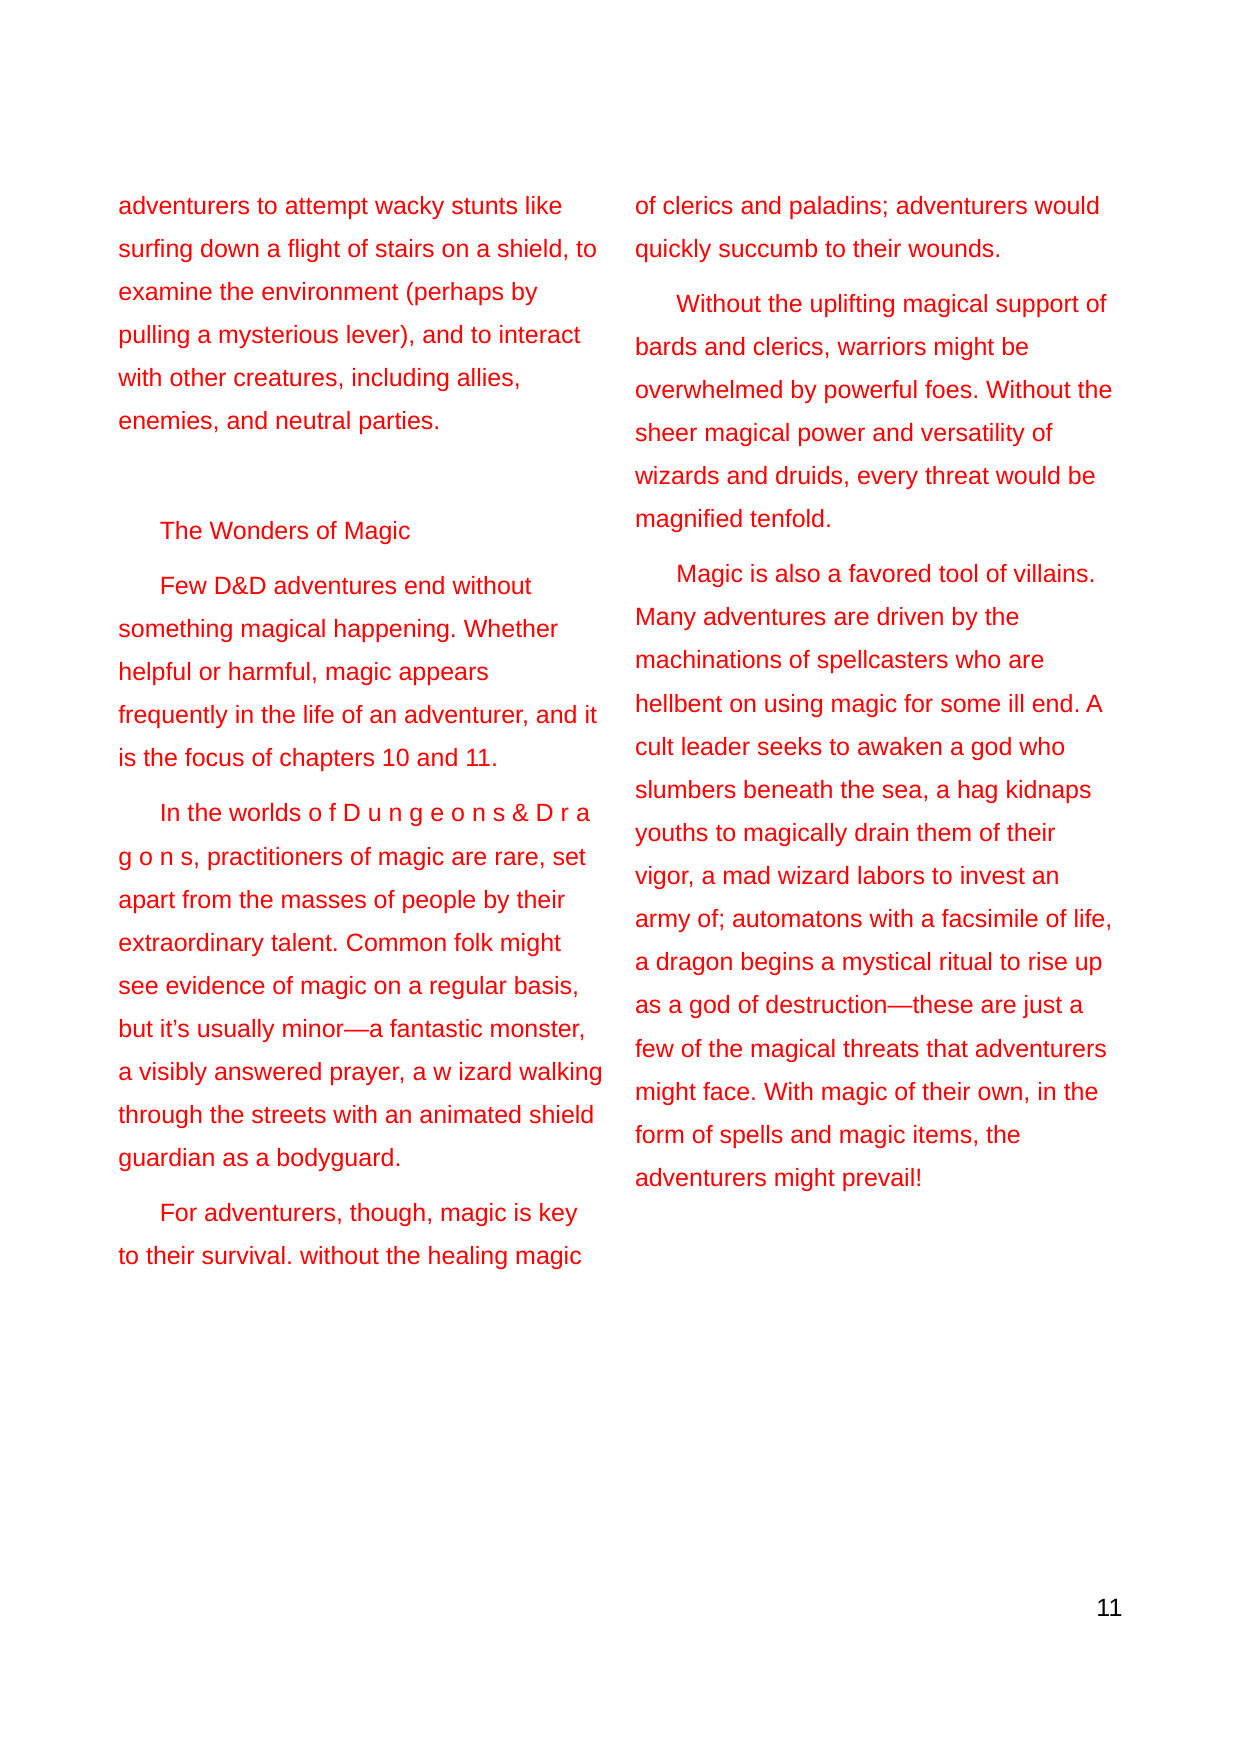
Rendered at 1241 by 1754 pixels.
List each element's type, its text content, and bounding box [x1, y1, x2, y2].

text The Wonders of Magic [118, 516, 605, 545]
text Without the uplifting magical support of bards and clerics, warriors might be overwhelmed by powerful foes. Without the sheer magical power and versatility of wizards and druids, every threat would be magnified tenfold. [635, 289, 1122, 533]
text Few D&D adventures end without something magical happening. Whether helpful or harmful, magic appears frequently in the life of an adventurer, and it is the focus of chapters 10 and 11. [118, 571, 605, 772]
text For adventurers, though, magic is key to their survival. without the healing magic [118, 1198, 605, 1270]
text In the worlds o f D u n g e o n s & D r a g o n s, practitioners of magic are rare, set apart from the masses of people by their extraordinary talent. Common folk might see evidence of magic on a regular basis, but it’s usually minor—a fantastic monster, a visibly answered prayer, a w izard walking through the streets with an animated shield guardian as a bodyguard. [118, 798, 605, 1172]
text adventurers to attempt wacky stunts like surfing down a flight of stairs on a shield, to examine the environment (perhaps by pulling a mysterious lever), and to interact with other creatures, including allies, enemies, and neutral parties. [118, 191, 605, 435]
text of clerics and paladins; adventurers would quickly succumb to their wounds. [635, 191, 1122, 262]
text Magic is also a favored tool of villains. Many adventures are driven by the machinations of spellcasters who are hellbent on using magic for some ill end. A cult leader seeks to awaken a god who slumbers beneath the sea, a hag kidnaps youths to magically drain them of their vigor, a mad wizard labors to invest an army of; automatons with a facsimile of life, a dragon begins a mystical ritual to rise up as a god of destruction—these are just a few of the magical threats that adventurers might face. With magic of their own, in the form of spells and magic items, the adventurers might prevail! [635, 559, 1122, 1192]
